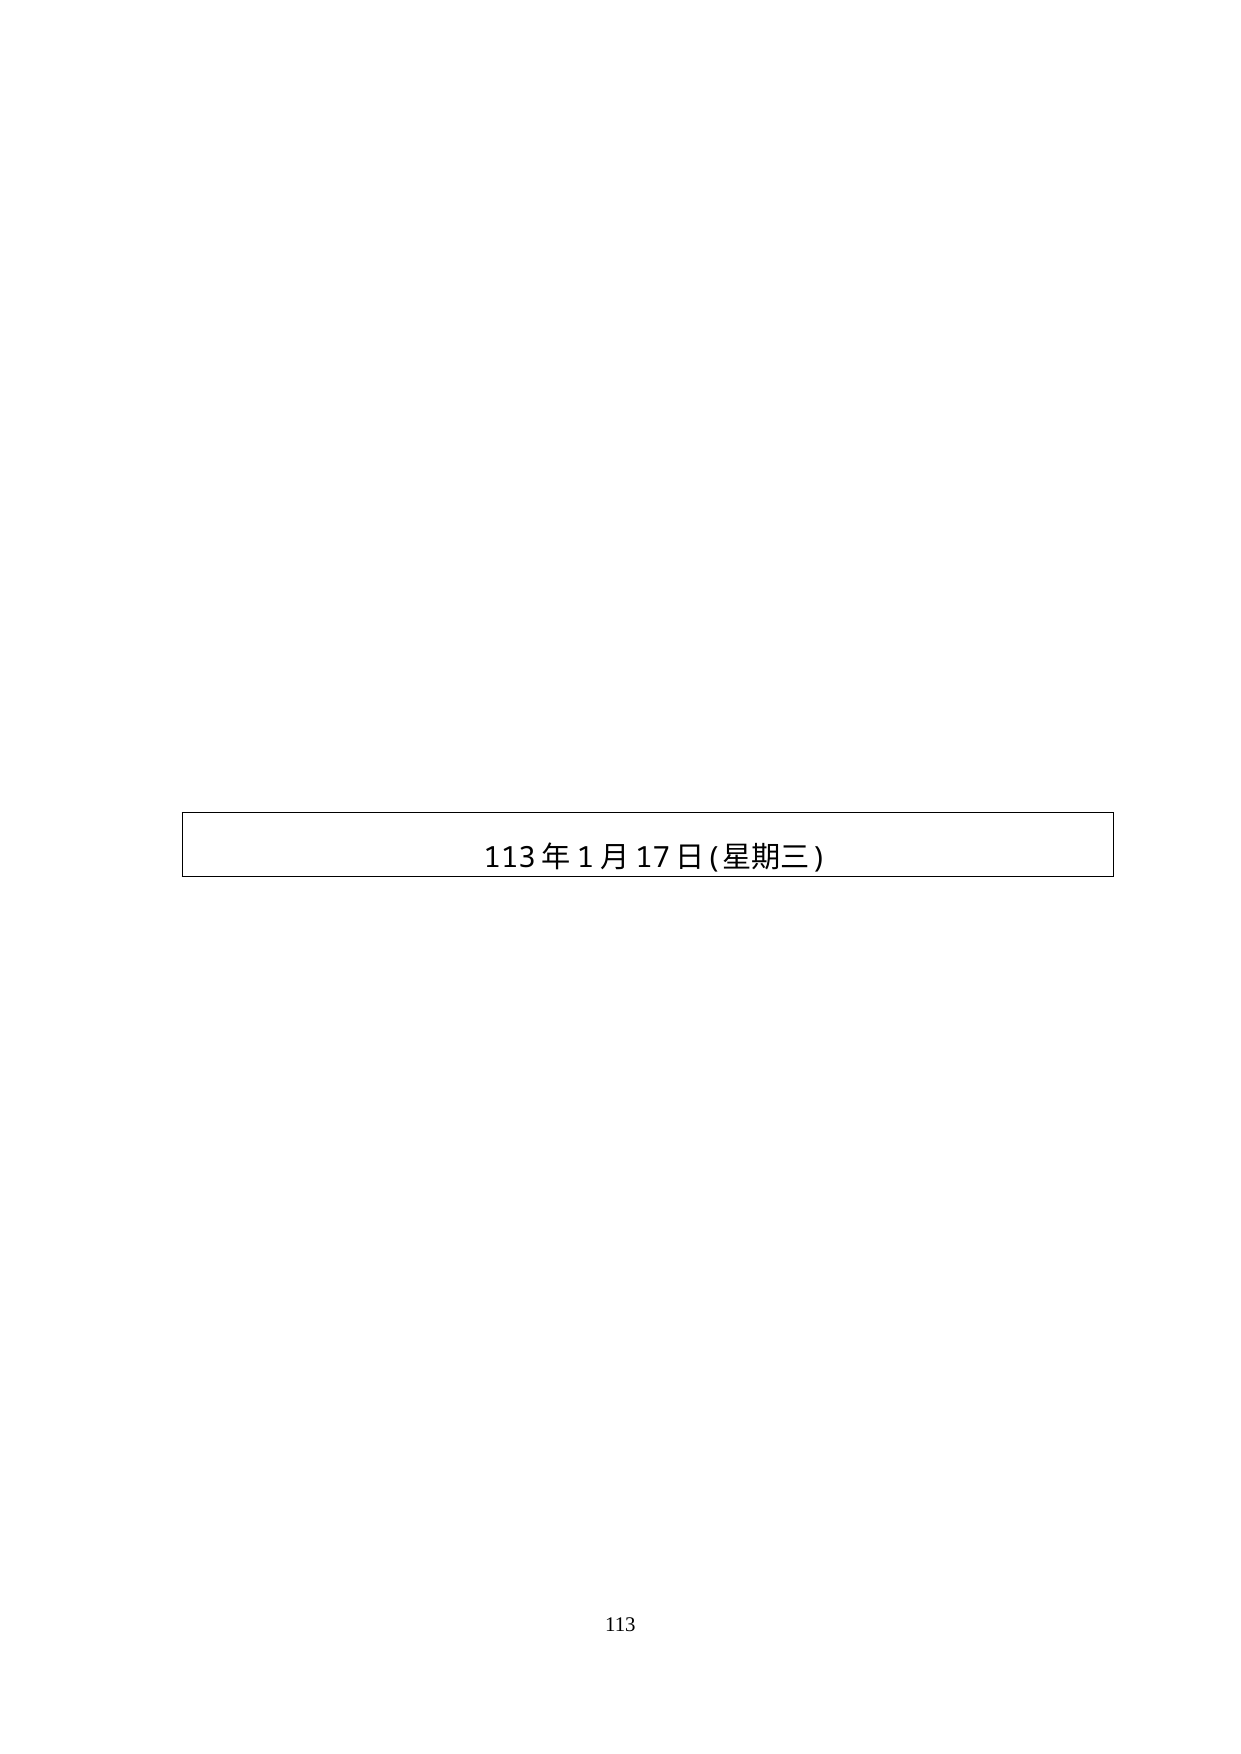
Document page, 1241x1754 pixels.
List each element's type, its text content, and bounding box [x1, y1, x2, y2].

table_cell 113年1月17日(星期三) [183, 813, 1113, 876]
